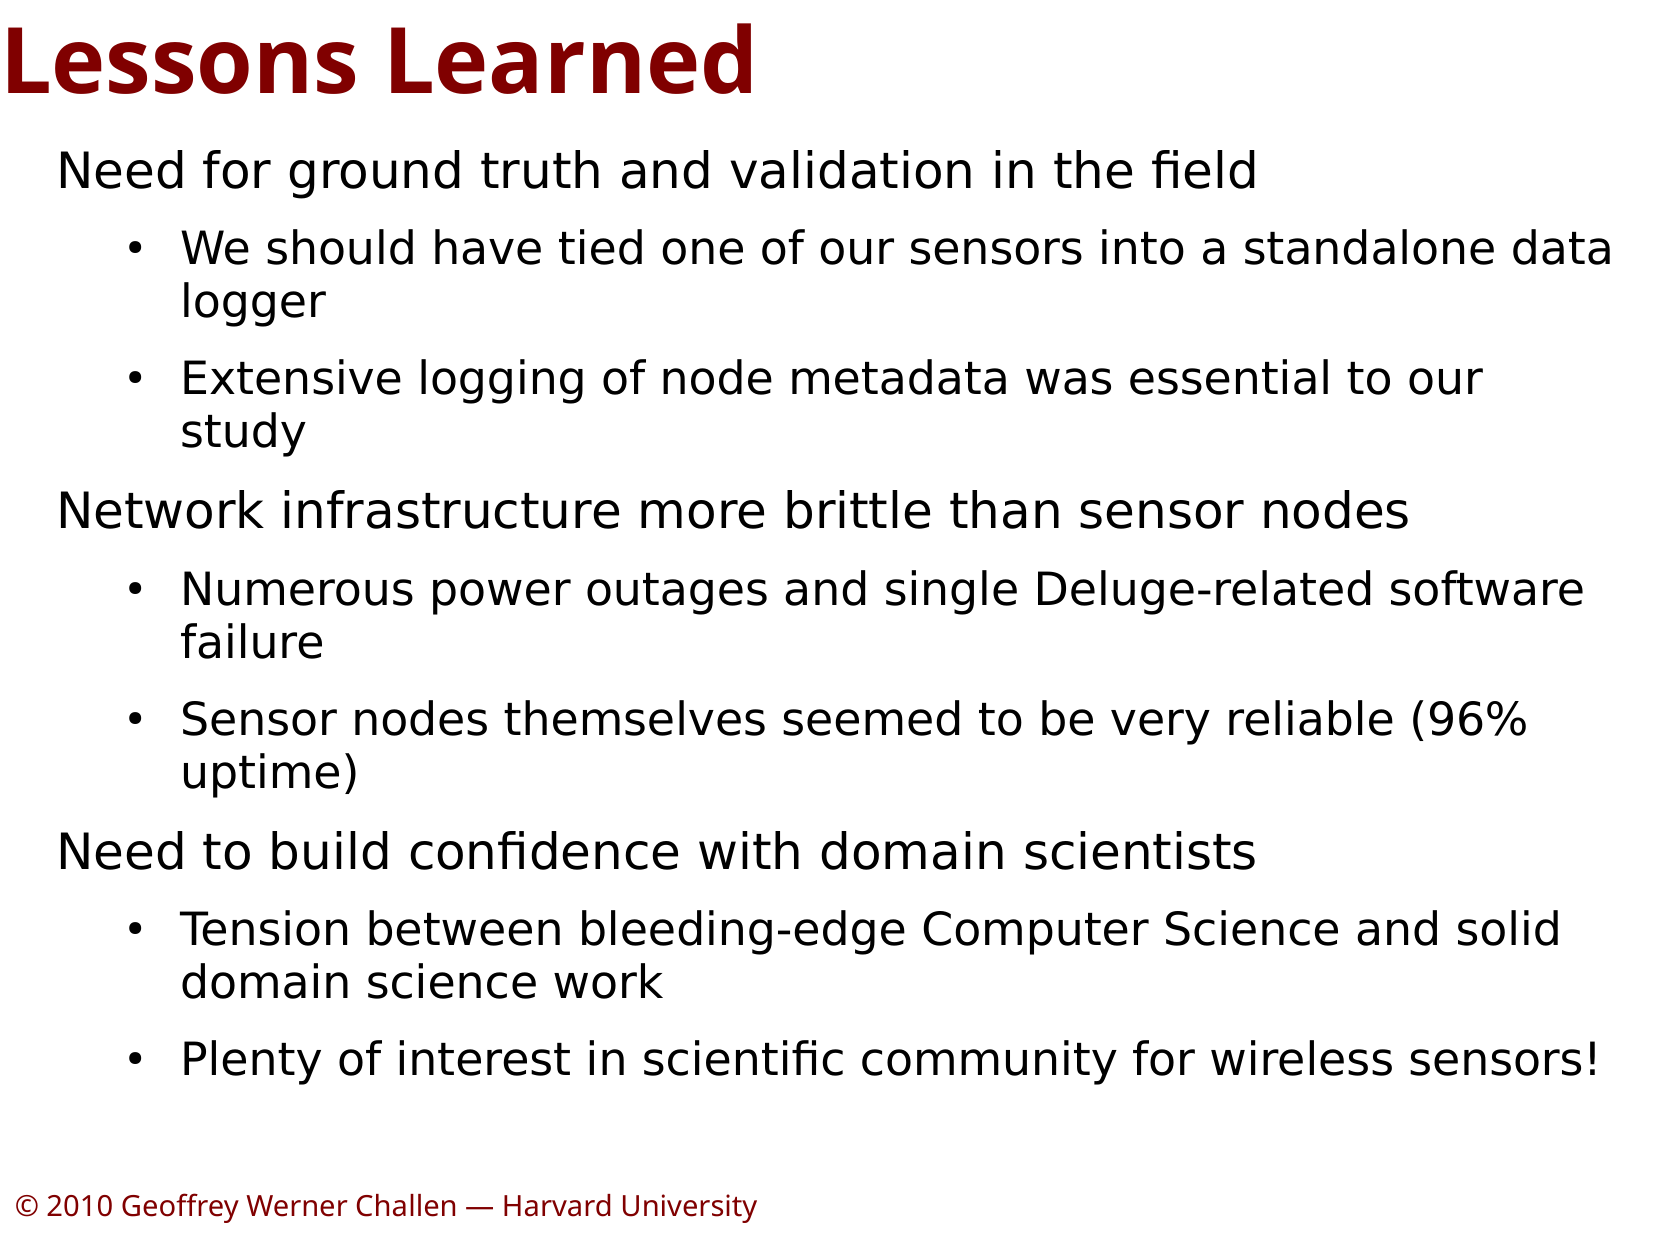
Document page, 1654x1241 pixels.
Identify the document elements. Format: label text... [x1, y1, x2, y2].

list Need for ground truth and validation in the field We should have tied one of our sensors into a standalone data logger Extensive logging of node metadata was essential to our study Network infrastructure more brittle than sensor nodes Numerous power outages and single Deluge-related software failure Sensor nodes themselves seemed to be very reliable (96% uptime) Need to build confidence with domain scientists Tension between bleeding-edge Computer Science and solid domain science work Plenty of interest in scientific community for wireless sensors! [38, 141, 1616, 1170]
title Lessons Learned [0, 0, 1654, 117]
